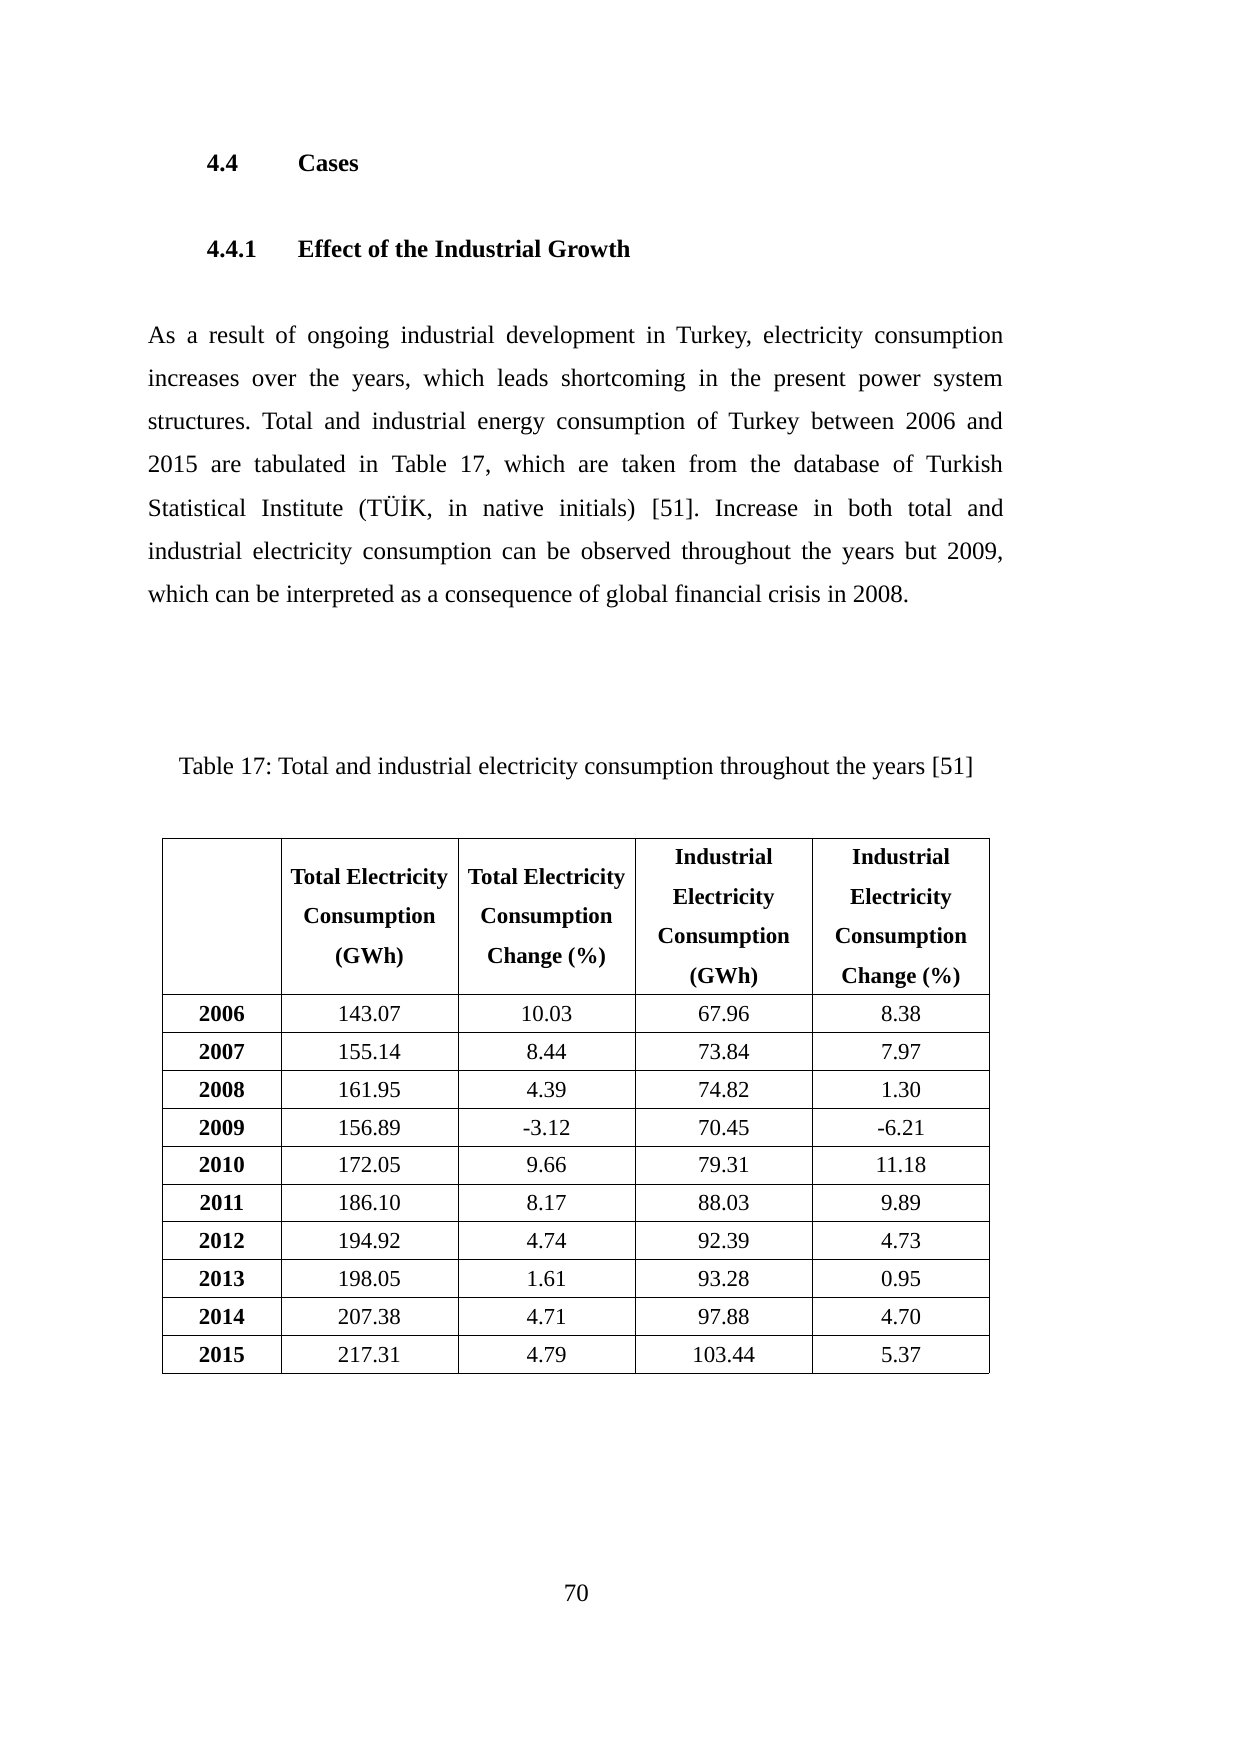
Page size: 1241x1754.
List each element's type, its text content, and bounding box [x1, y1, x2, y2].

table_cell 1.30 [813, 1071, 989, 1108]
table_cell 70.45 [636, 1109, 812, 1146]
table_cell 2013 [163, 1260, 281, 1297]
text As a result of ongoing industrial development in Turkey, electricity consumption increases over the years, which leads shortcoming in the present power system structures. Total and industrial energy consumption of Turkey between 2006 and 2015 are tabulated in Table 17, which are taken from the database of Turkish Statistical Institute (TÜİK, in native initials) [51]. Increase in both total and industrial electricity consumption can be observed throughout the years but 2009, which can be interpreted as a consequence of global financial crisis in 2008. [148, 320, 1004, 608]
table_cell 9.89 [813, 1185, 989, 1221]
table_cell 93.28 [636, 1260, 812, 1297]
table_cell 161.95 [282, 1071, 458, 1108]
table_header Industrial Electricity Consumption Change (%) [813, 839, 989, 994]
table_cell 92.39 [636, 1222, 812, 1259]
table_header [163, 839, 281, 994]
table_cell 143.07 [282, 995, 458, 1032]
table_cell 194.92 [282, 1222, 458, 1259]
table_cell 4.70 [813, 1298, 989, 1335]
table_cell 2008 [163, 1071, 281, 1108]
table_cell 4.39 [459, 1071, 635, 1108]
table_cell 5.37 [813, 1336, 989, 1373]
table_cell 88.03 [636, 1185, 812, 1221]
table_cell 9.66 [459, 1147, 635, 1183]
table_cell 2009 [163, 1109, 281, 1146]
table_header Total Electricity Consumption Change (%) [459, 839, 635, 994]
table_cell 2006 [163, 995, 281, 1032]
table_cell 0.95 [813, 1260, 989, 1297]
table_cell 67.96 [636, 995, 812, 1032]
table_cell 186.10 [282, 1185, 458, 1221]
table_cell 2010 [163, 1147, 281, 1183]
table_cell 97.88 [636, 1298, 812, 1335]
table_cell 11.18 [813, 1147, 989, 1183]
table_cell 198.05 [282, 1260, 458, 1297]
table_cell -6.21 [813, 1109, 989, 1146]
table_cell -3.12 [459, 1109, 635, 1146]
table_cell 7.97 [813, 1033, 989, 1070]
table_cell 1.61 [459, 1260, 635, 1297]
table_cell 10.03 [459, 995, 635, 1032]
table_cell 217.31 [282, 1336, 458, 1373]
table_cell 2012 [163, 1222, 281, 1259]
list Effect of the Industrial Growth [207, 234, 1004, 263]
text Table 17: Total and industrial electricity consumption throughout the years [51] [148, 751, 1004, 780]
table_cell 2015 [163, 1336, 281, 1373]
table_cell 4.79 [459, 1336, 635, 1373]
table_cell 4.73 [813, 1222, 989, 1259]
table_header Industrial Electricity Consumption (GWh) [636, 839, 812, 994]
table_header Total Electricity Consumption (GWh) [282, 839, 458, 994]
table_cell 2014 [163, 1298, 281, 1335]
table_cell 4.71 [459, 1298, 635, 1335]
list Cases [207, 148, 1004, 176]
table_cell 155.14 [282, 1033, 458, 1070]
table_cell 8.44 [459, 1033, 635, 1070]
table_cell 156.89 [282, 1109, 458, 1146]
table_cell 8.38 [813, 995, 989, 1032]
table_cell 207.38 [282, 1298, 458, 1335]
table_cell 79.31 [636, 1147, 812, 1183]
table_cell 103.44 [636, 1336, 812, 1373]
table_cell 8.17 [459, 1185, 635, 1221]
table_cell 4.74 [459, 1222, 635, 1259]
table_cell 74.82 [636, 1071, 812, 1108]
table_cell 172.05 [282, 1147, 458, 1183]
table_cell 2011 [163, 1185, 281, 1221]
table_cell 2007 [163, 1033, 281, 1070]
table_cell 73.84 [636, 1033, 812, 1070]
